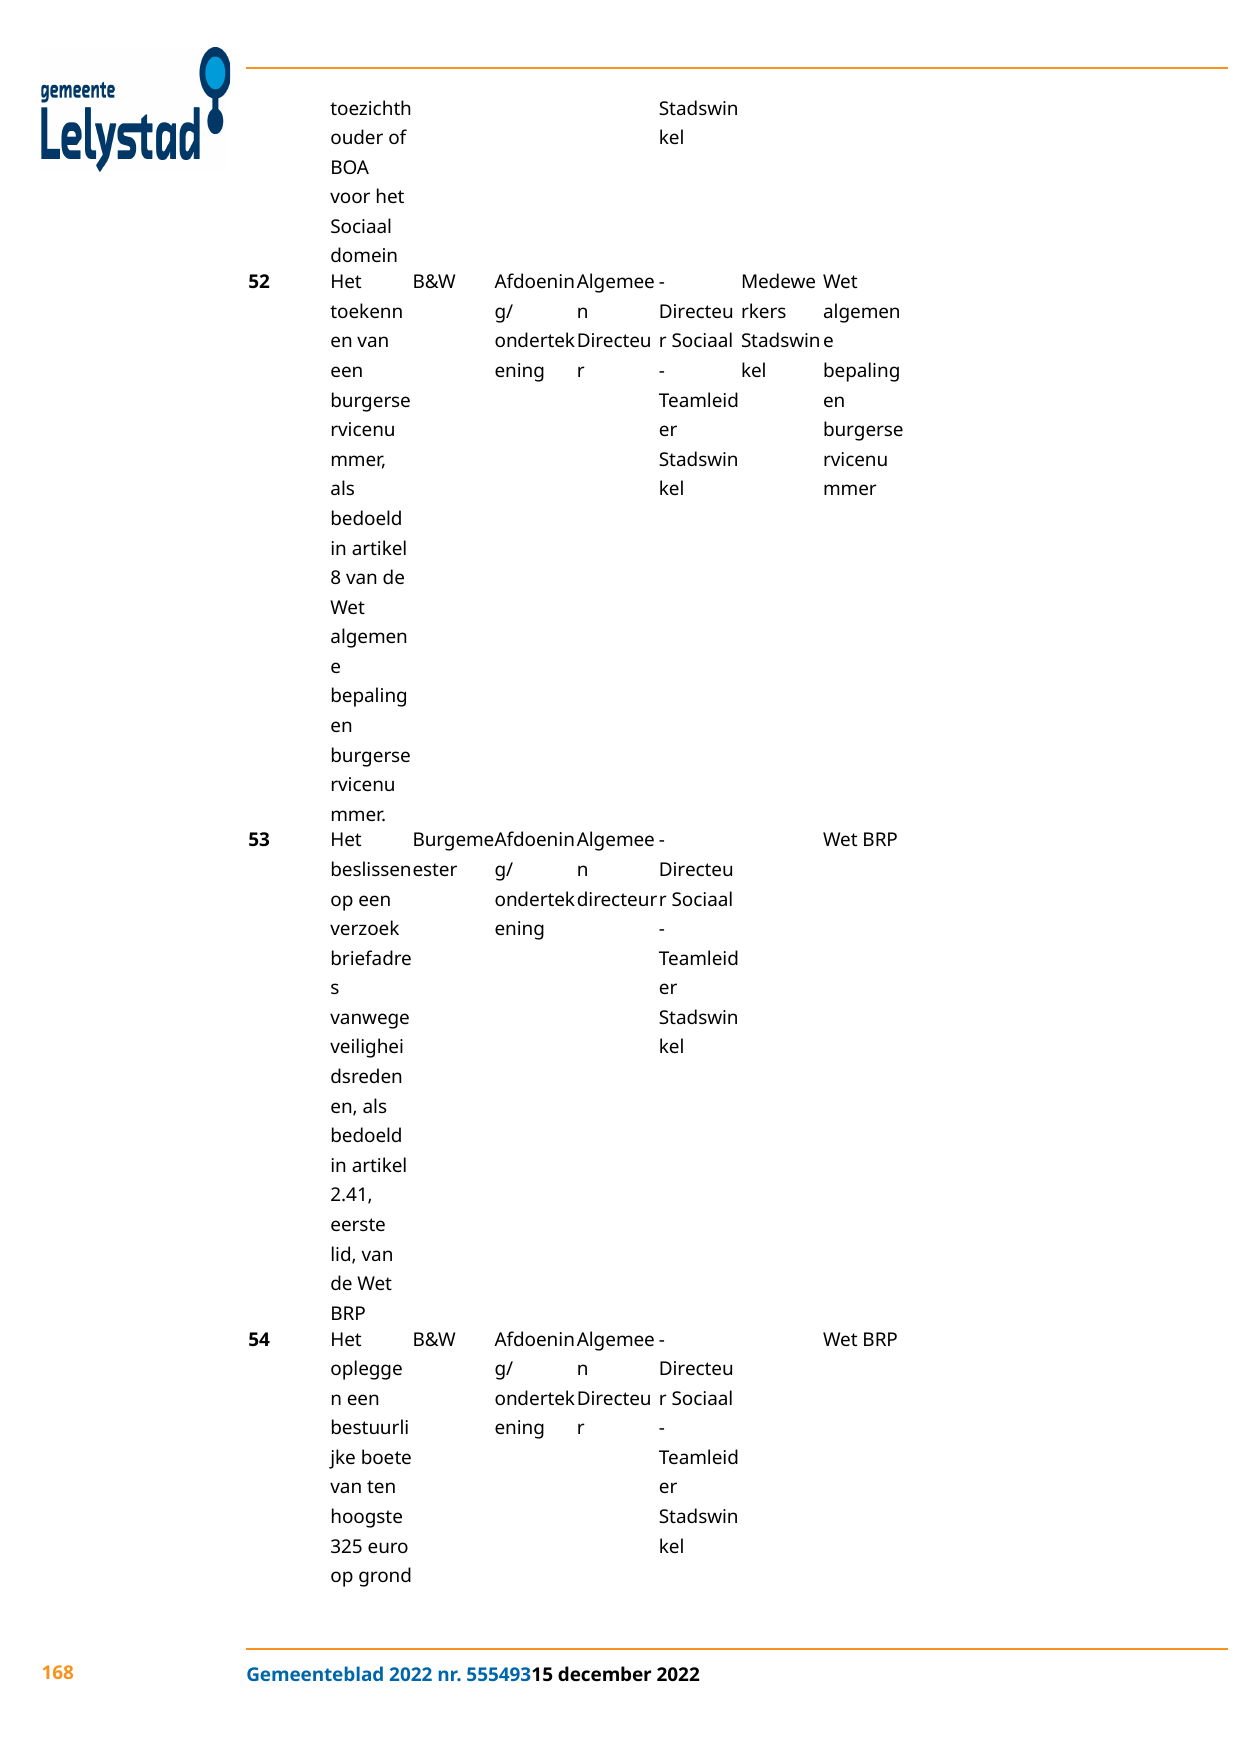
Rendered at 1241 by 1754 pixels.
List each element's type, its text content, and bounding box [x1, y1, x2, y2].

table_cell Stadswinkel [659, 95, 741, 268]
table_cell Afdoening/ondertekening [494, 1326, 577, 1588]
table_cell Algemeen directeur [577, 827, 659, 1326]
table_cell Medewerkers Stadswinkel [741, 269, 823, 827]
table_cell B&W [412, 1326, 494, 1588]
table_cell [412, 95, 494, 268]
table_cell Wet BRP [823, 1326, 905, 1588]
table_cell [494, 95, 577, 268]
table_cell Afdoening/ondertekening [494, 827, 577, 1326]
table_cell Het toekennen van een burgerservicenummer, als bedoeld in artikel 8 van de Wet algemene bepalingen burgerservicenummer. [330, 269, 412, 827]
table_cell Wet algemene bepalingen burgerservicenummer [823, 269, 905, 827]
table_cell 54 [248, 1326, 330, 1588]
table_cell [987, 827, 1069, 1326]
table_cell [905, 95, 987, 268]
table_cell [1069, 95, 1152, 268]
table_cell [1069, 1326, 1152, 1588]
table_cell [741, 1326, 823, 1588]
table_cell [905, 1326, 987, 1588]
table_cell [905, 827, 987, 1326]
table_cell Het beslissen op een verzoek briefadres vanwege veiligheidsredenen, als bedoeld in artikel 2.41, eerste lid, van de Wet BRP [330, 827, 412, 1326]
table_cell B&W [412, 269, 494, 827]
table_cell Het opleggen een bestuurlijke boete van ten hoogste 325 euro op grond [330, 1326, 412, 1588]
table_cell Wet BRP [823, 827, 905, 1326]
table_cell - Directeur Sociaal - Teamleider Stadswinkel [659, 1326, 741, 1588]
picture [41, 47, 231, 172]
table_cell [987, 269, 1069, 827]
table_cell [741, 95, 823, 268]
table_cell [248, 95, 330, 268]
table_cell [823, 95, 905, 268]
table_cell [577, 95, 659, 268]
table_cell - Directeur Sociaal - Teamleider Stadswinkel [659, 269, 741, 827]
table_cell - Directeur Sociaal - Teamleider Stadswinkel [659, 827, 741, 1326]
table_cell 53 [248, 827, 330, 1326]
table_cell [905, 269, 987, 827]
table_cell Algemeen Directeur [577, 269, 659, 827]
table_cell [987, 1326, 1069, 1588]
table_cell 52 [248, 269, 330, 827]
table_cell [741, 827, 823, 1326]
table_cell [1069, 827, 1152, 1326]
table_cell toezichthouder of BOA voor het Sociaal domein [330, 95, 412, 268]
table_cell Burgemeester [412, 827, 494, 1326]
table_cell Algemeen Directeur [577, 1326, 659, 1588]
table_cell [987, 95, 1069, 268]
table_cell Afdoening/ondertekening [494, 269, 577, 827]
table_cell [1069, 269, 1152, 827]
